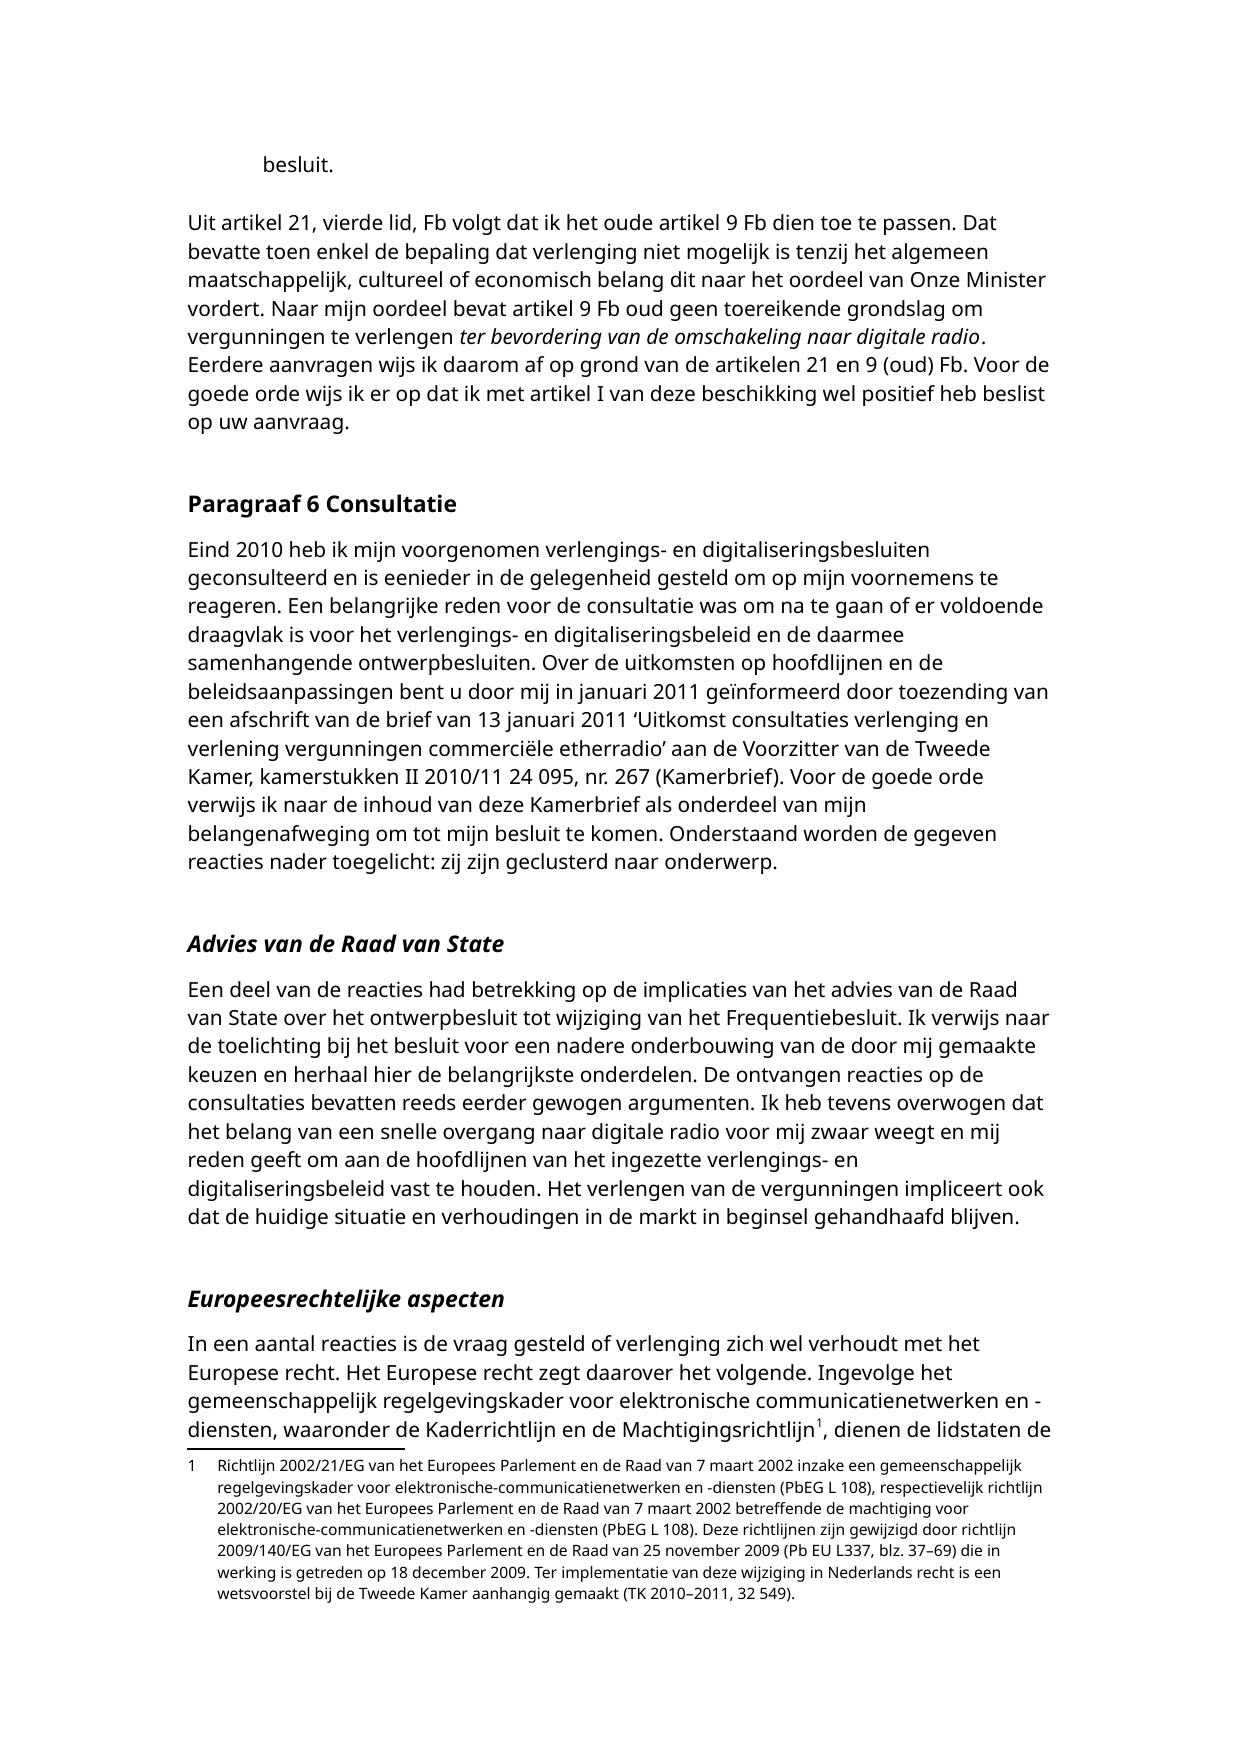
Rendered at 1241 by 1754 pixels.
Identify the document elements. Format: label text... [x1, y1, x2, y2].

text Een deel van de reacties had betrekking op de implicaties van het advies van de Raad van State over het ontwerpbesluit tot wijziging van het Frequentiebesluit. Ik verwijs naar de toelichting bij het besluit voor een nadere onderbouwing van de door mij gemaakte keuzen en herhaal hier de belangrijkste onderdelen. De ontvangen reacties op de consultaties bevatten reeds eerder gewogen argumenten. Ik heb tevens overwogen dat het belang van een snelle overgang naar digitale radio voor mij zwaar weegt en mij reden geeft om aan de hoofdlijnen van het ingezette verlengings- en digitaliseringsbeleid vast te houden. Het verlengen van de vergunningen impliceert ook dat de huidige situatie en verhoudingen in de markt in beginsel gehandhaafd blijven. [187, 975, 1053, 1231]
text Eind 2010 heb ik mijn voorgenomen verlengings- en digitaliseringsbesluiten geconsulteerd en is eenieder in de gelegenheid gesteld om op mijn voornemens te reageren. Een belangrijke reden voor de consultatie was om na te gaan of er voldoende draagvlak is voor het verlengings- en digitaliseringsbeleid en de daarmee samenhangende ontwerpbesluiten. Over de uitkomsten op hoofdlijnen en de beleidsaanpassingen bent u door mij in januari 2011 geïnformeerd door toezending van een afschrift van de brief van 13 januari 2011 ‘Uitkomst consultaties verlenging en verlening vergunningen commerciële etherradio’ aan de Voorzitter van de Tweede Kamer, kamerstukken II 2010/11 24 095, nr. 267 (Kamerbrief). Voor de goede orde verwijs ik naar de inhoud van deze Kamerbrief als onderdeel van mijn belangenafweging om tot mijn besluit te komen. Onderstaand worden de gegeven reacties nader toegelicht: zij zijn geclusterd naar onderwerp. [187, 535, 1053, 876]
text In een aantal reacties is de vraag gesteld of verlenging zich wel verhoudt met het Europese recht. Het Europese recht zegt daarover het volgende. Ingevolge het gemeenschappelijk regelgevingskader voor elektronische communicatienetwerken en -diensten, waaronder de Kaderrichtlijn en de Machtigingsrichtlijn, dienen de lidstaten de [187, 1329, 1053, 1443]
subtitle Europeesrechtelijke aspecten [187, 1283, 1053, 1314]
subtitle Paragraaf 6 Consultatie [187, 488, 1053, 520]
list besluit. [187, 150, 1053, 178]
text Richtlijn 2002/21/EG van het Europees Parlement en de Raad van 7 maart 2002 inzake een gemeenschappelijk regelgevingskader voor elektronische-communicatienetwerken en -diensten (PbEG L 108), respectievelijk richtlijn 2002/20/EG van het Europees Parlement en de Raad van 7 maart 2002 betreffende de machtiging voor elektronische-communicatienetwerken en -diensten (PbEG L 108). Deze richtlijnen zijn gewijzigd door richtlijn 2009/140/EG van het Europees Parlement en de Raad van 25 november 2009 (Pb EU L337, blz. 37–69) die in werking is getreden op 18 december 2009. Ter implementatie van deze wijziging in Nederlands recht is een wetsvoorstel bij de Tweede Kamer aanhangig gemaakt (TK 2010–2011, 32 549). [187, 1462, 1053, 1604]
text Uit artikel 21, vierde lid, Fb volgt dat ik het oude artikel 9 Fb dien toe te passen. Dat bevatte toen enkel de bepaling dat verlenging niet mogelijk is tenzij het algemeen maatschappelijk, cultureel of economisch belang dit naar het oordeel van Onze Minister vordert. Naar mijn oordeel bevat artikel 9 Fb oud geen toereikende grondslag om vergunningen te verlengen ter bevordering van de omschakeling naar digitale radio. Eerdere aanvragen wijs ik daarom af op grond van de artikelen 21 en 9 (oud) Fb. Voor de goede orde wijs ik er op dat ik met artikel I van deze beschikking wel positief heb beslist op uw aanvraag. [187, 208, 1053, 436]
subtitle Advies van de Raad van State [187, 928, 1053, 960]
